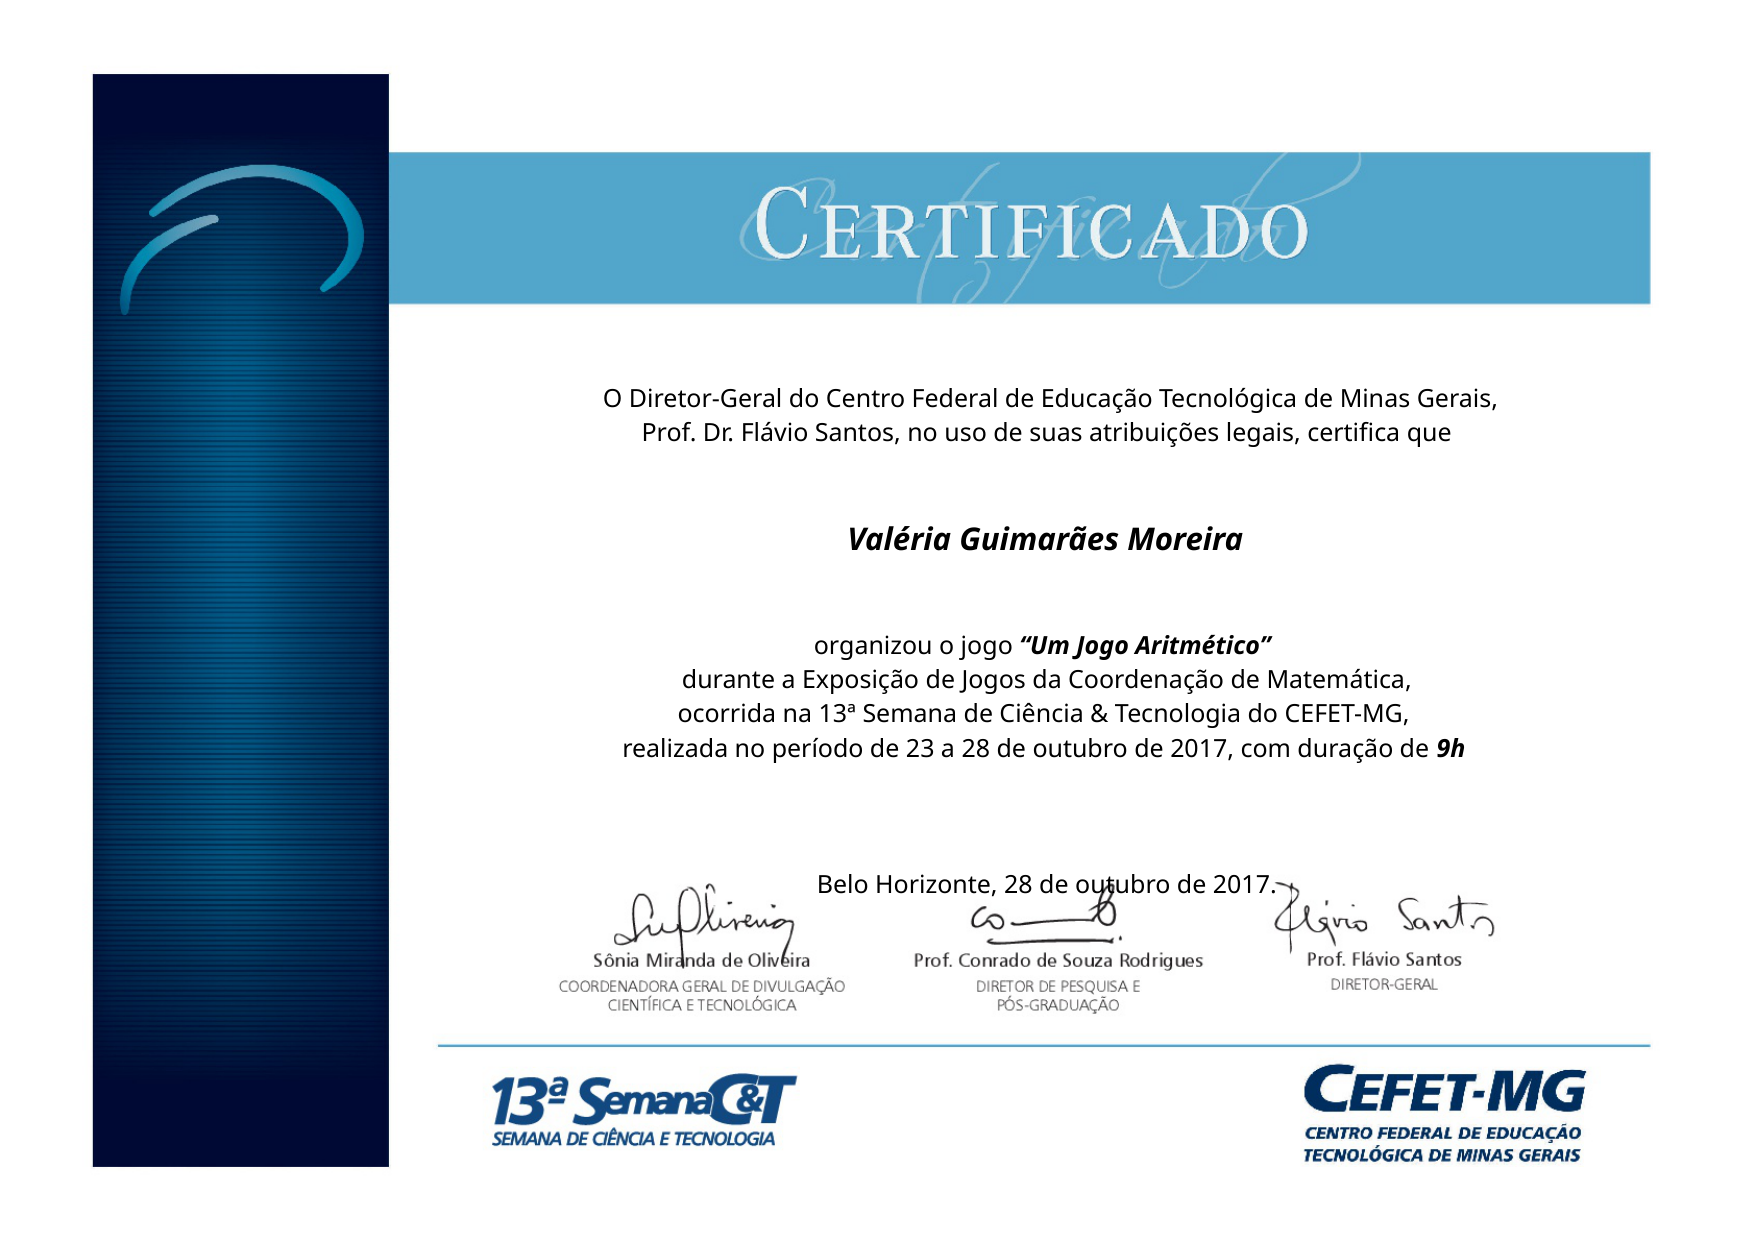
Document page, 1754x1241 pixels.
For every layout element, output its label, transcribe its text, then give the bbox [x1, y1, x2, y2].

picture [476, 764, 1277, 866]
text ocorrida na 13ª Semana de Ciência & Tecnologia do CEFET-MG, [340, 696, 1754, 730]
text durante a Exposição de Jogos da Coordenação de Matemática, [340, 662, 1754, 696]
picture [476, 901, 1277, 1020]
text Valéria Guimarães Moreira [340, 517, 1754, 560]
picture [476, 560, 1277, 628]
text realizada no período de 23 a 28 de outubro de 2017, com duração de 9h [340, 730, 1754, 764]
text Prof. Dr. Flávio Santos, no uso de suas atribuições legais, certifica que [340, 415, 1754, 449]
text O Diretor-Geral do Centro Federal de Educação Tecnológica de Minas Gerais, [0, 381, 1754, 415]
text organizou o jogo “Um Jogo Aritmético” [340, 628, 1754, 662]
picture [476, 449, 1277, 517]
picture [476, 219, 1277, 381]
text Belo Horizonte, 28 de outubro de 2017. [340, 866, 1754, 901]
